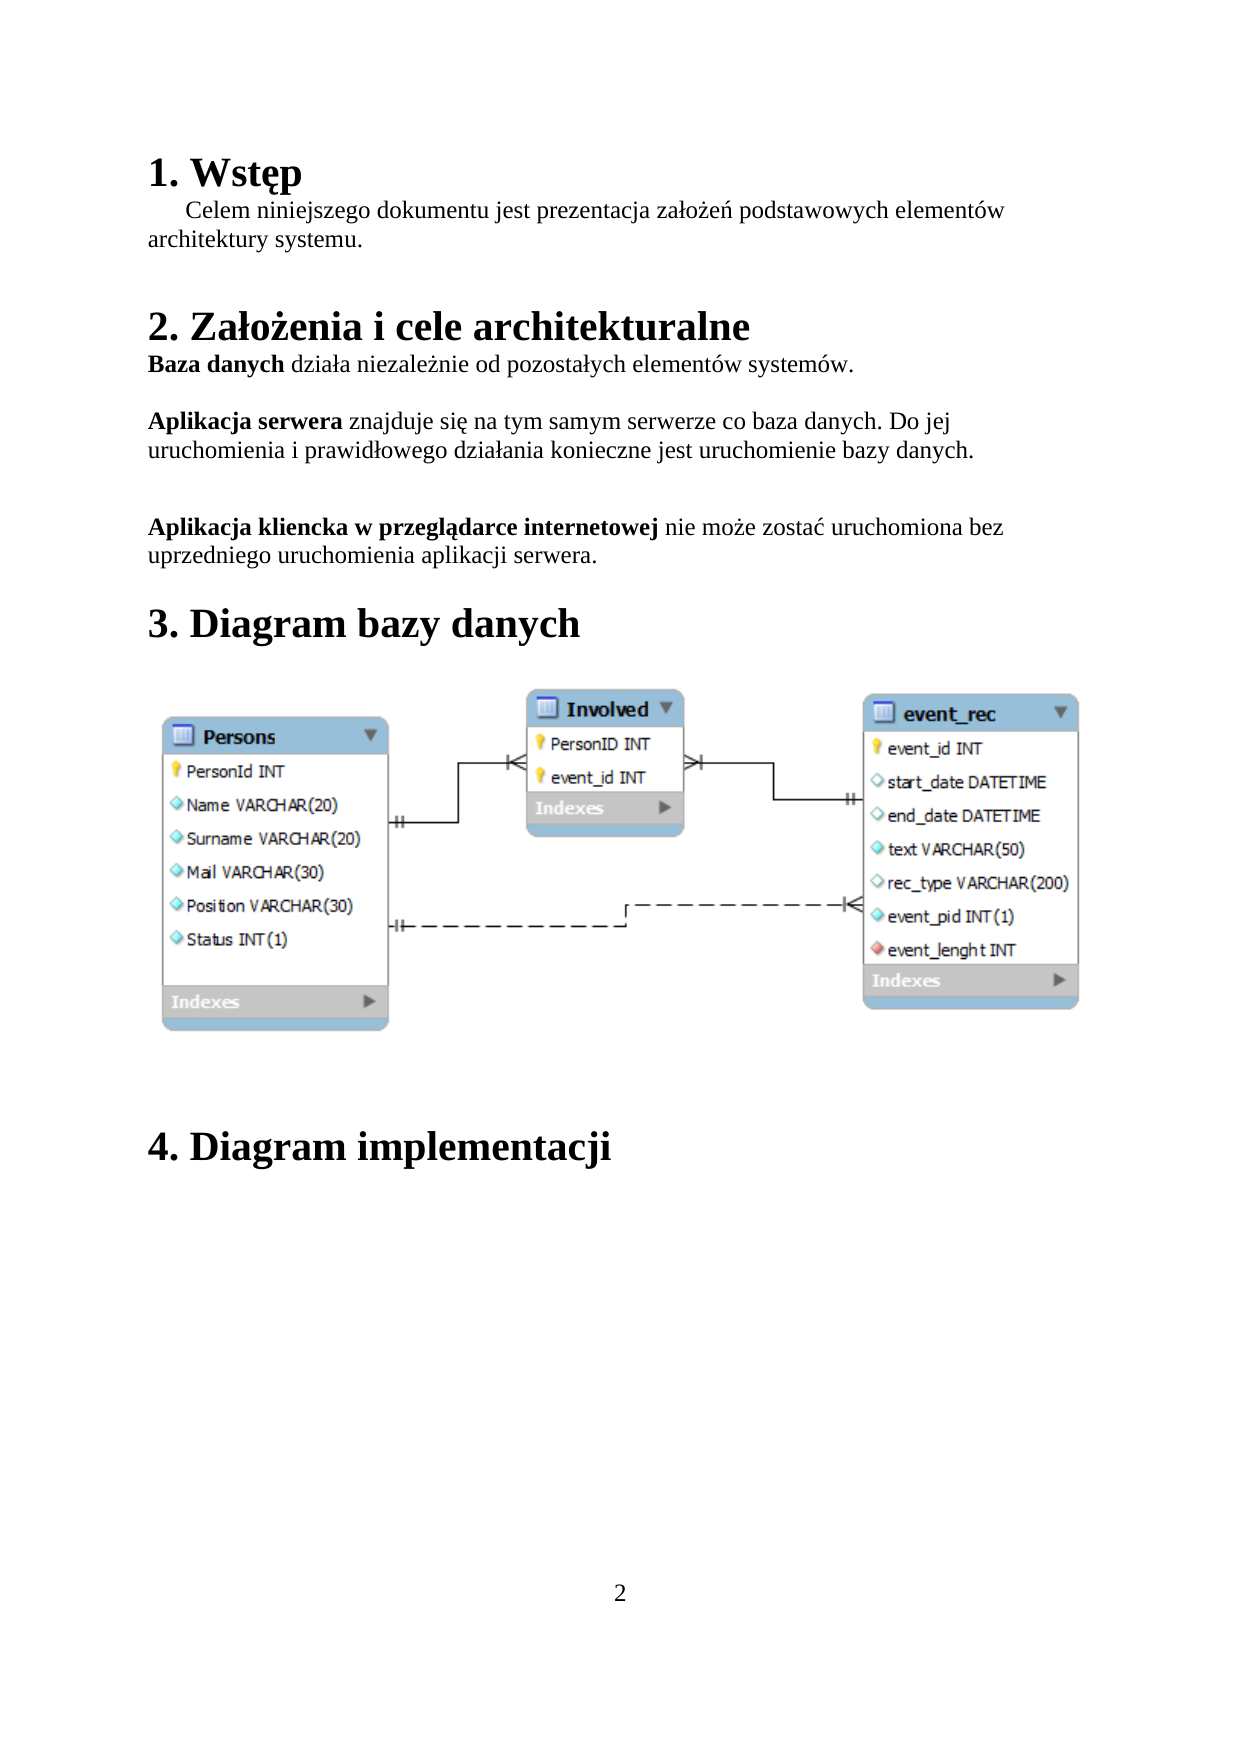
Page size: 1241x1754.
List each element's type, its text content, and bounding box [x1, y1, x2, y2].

text 2. Założenia i cele architekturalne [148, 301, 1093, 349]
text Aplikacja kliencka w przeglądarce internetowej nie może zostać uruchomiona bez uprzedniego uruchomienia aplikacji serwera. [148, 512, 1093, 569]
text 4. Diagram implementacji [148, 1073, 1093, 1217]
text 3. Diagram bazy danych [148, 569, 1093, 674]
text Celem niniejszego dokumentu jest prezentacja założeń podstawowych elementów architektury systemu. [148, 196, 1093, 253]
text 1. Wstęp [148, 148, 1093, 196]
text Baza danych działa niezależnie od pozostałych elementów systemów. Aplikacja serwera znajduje się na tym samym serwerze co baza danych. Do jej uruchomienia i prawidłowego działania konieczne jest uruchomienie bazy danych. [148, 349, 1093, 464]
picture [147, 674, 1093, 1045]
